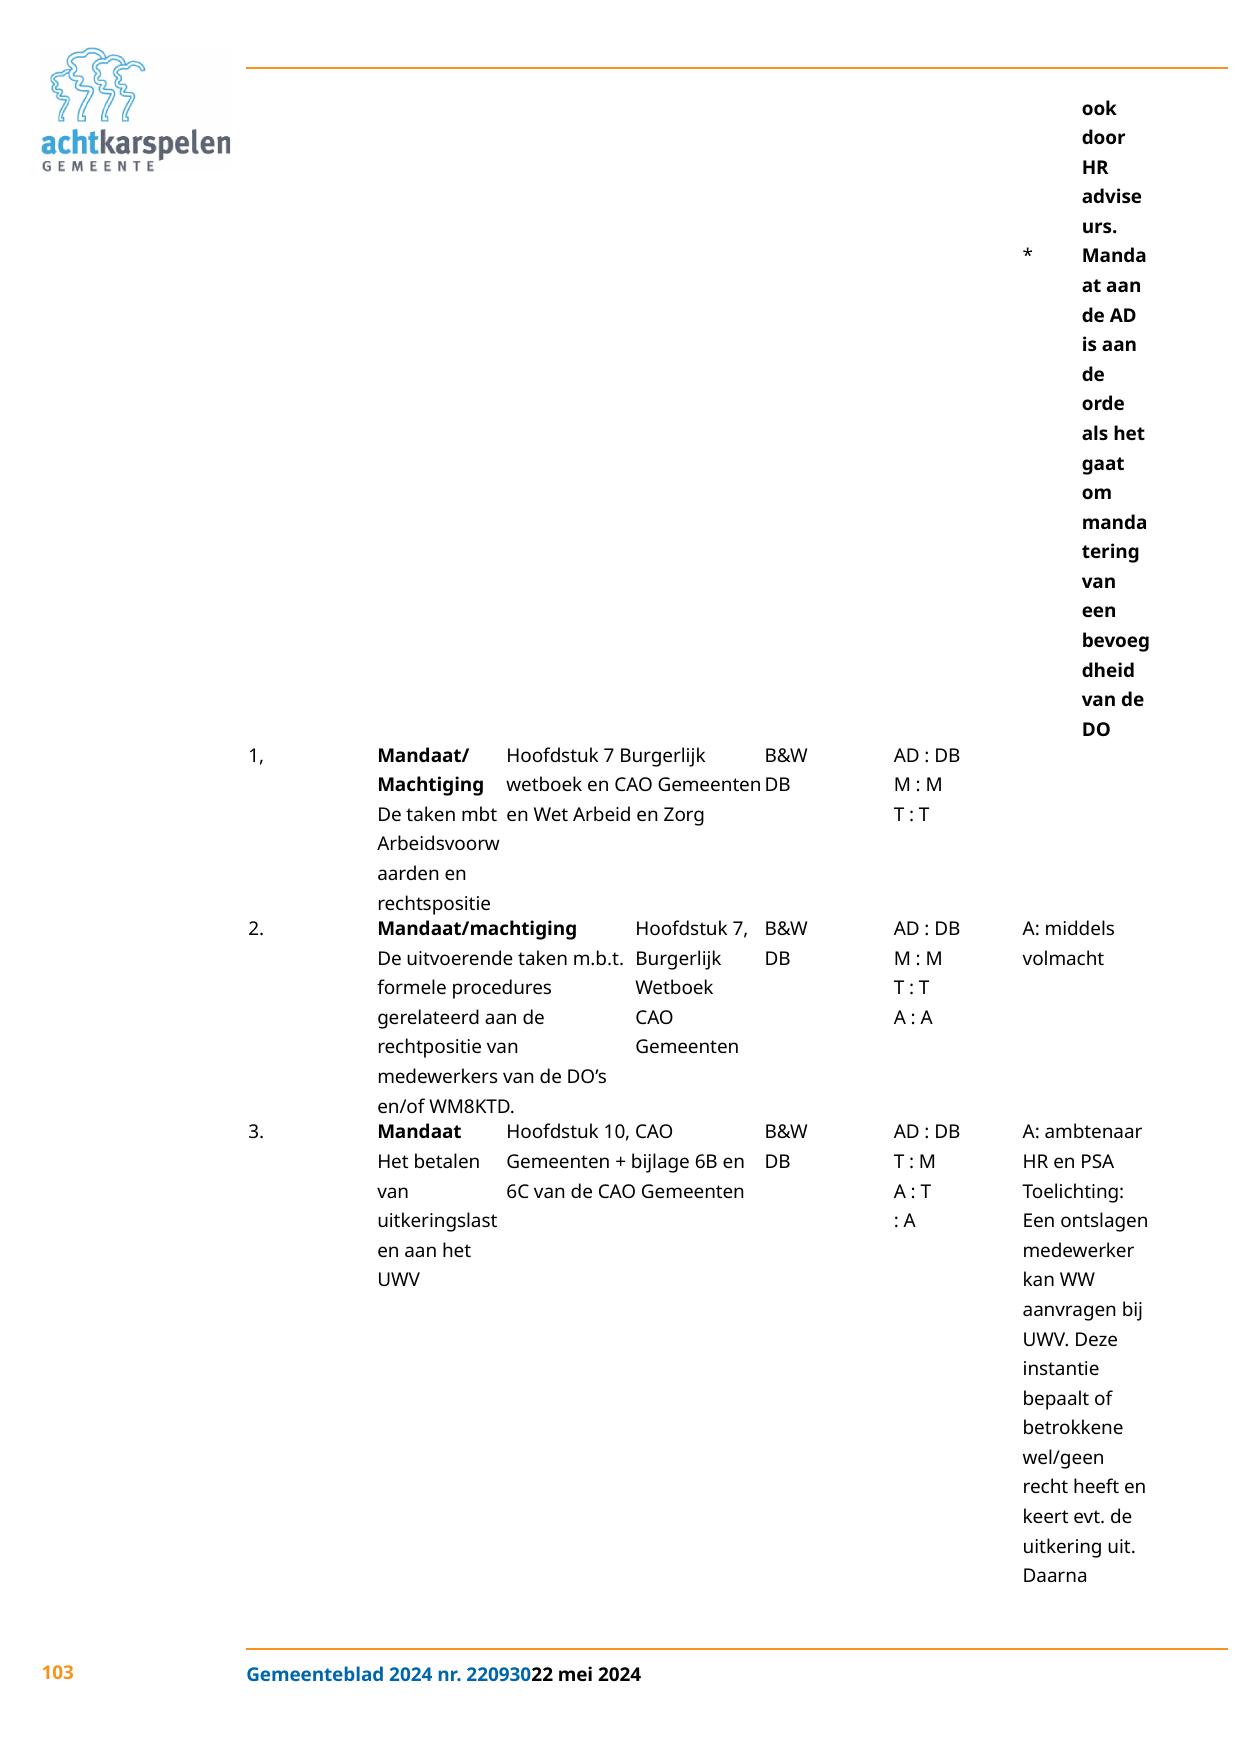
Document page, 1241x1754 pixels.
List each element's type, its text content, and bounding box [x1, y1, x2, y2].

table_cell B&W DB [764, 915, 893, 1119]
table_cell 2. [248, 915, 377, 1119]
table_cell A: middels volmacht [1023, 915, 1152, 1119]
table_cell 3. [248, 1119, 377, 1588]
table_cell B&W DB [764, 742, 893, 915]
table_cell AD : DB M : M T : T [894, 742, 1022, 915]
table_cell [248, 95, 377, 742]
table_cell Mandaat/machtiging De uitvoerende taken m.b.t. formele procedures gerelateerd aan de rechtpositie van medewerkers van de DO’s en/of WM8KTD. [377, 915, 635, 1119]
table_cell A: ambtenaar HR en PSA Toelichting: Een ontslagen medewerker kan WW aanvragen bij UWV. Deze instantie bepaalt of betrokkene wel/geen recht heeft en keert evt. de uitkering uit. Daarna [1023, 1119, 1152, 1588]
table_cell [1023, 742, 1152, 915]
table_cell B&W DB [764, 1119, 893, 1588]
table_cell Hoofdstuk 10, CAO Gemeenten + bijlage 6B en 6C van de CAO Gemeenten [506, 1119, 764, 1588]
table_cell Hoofdstuk 7 Burgerlijk wetboek en CAO Gemeenten en Wet Arbeid en Zorg [506, 742, 764, 915]
table_cell Mandaat Het betalen van uitkeringslasten aan het UWV [377, 1119, 506, 1588]
table_cell ook door HR adviseurs. Mandaat aan de AD is aan de orde als het gaat om mandatering van een bevoegdheid van de DO [1023, 95, 1152, 742]
table_cell 1, [248, 742, 377, 915]
table_cell AD : DB T : M A : T : A [894, 1119, 1022, 1588]
table_cell [377, 95, 1022, 742]
table_cell AD : DB M : M T : T A : A [894, 915, 1022, 1119]
table_cell Mandaat/Machtiging De taken mbt Arbeidsvoorwaarden en rechtspositie [377, 742, 506, 915]
picture [41, 47, 231, 172]
table_cell Hoofdstuk 7, Burgerlijk Wetboek CAO Gemeenten [635, 915, 764, 1119]
